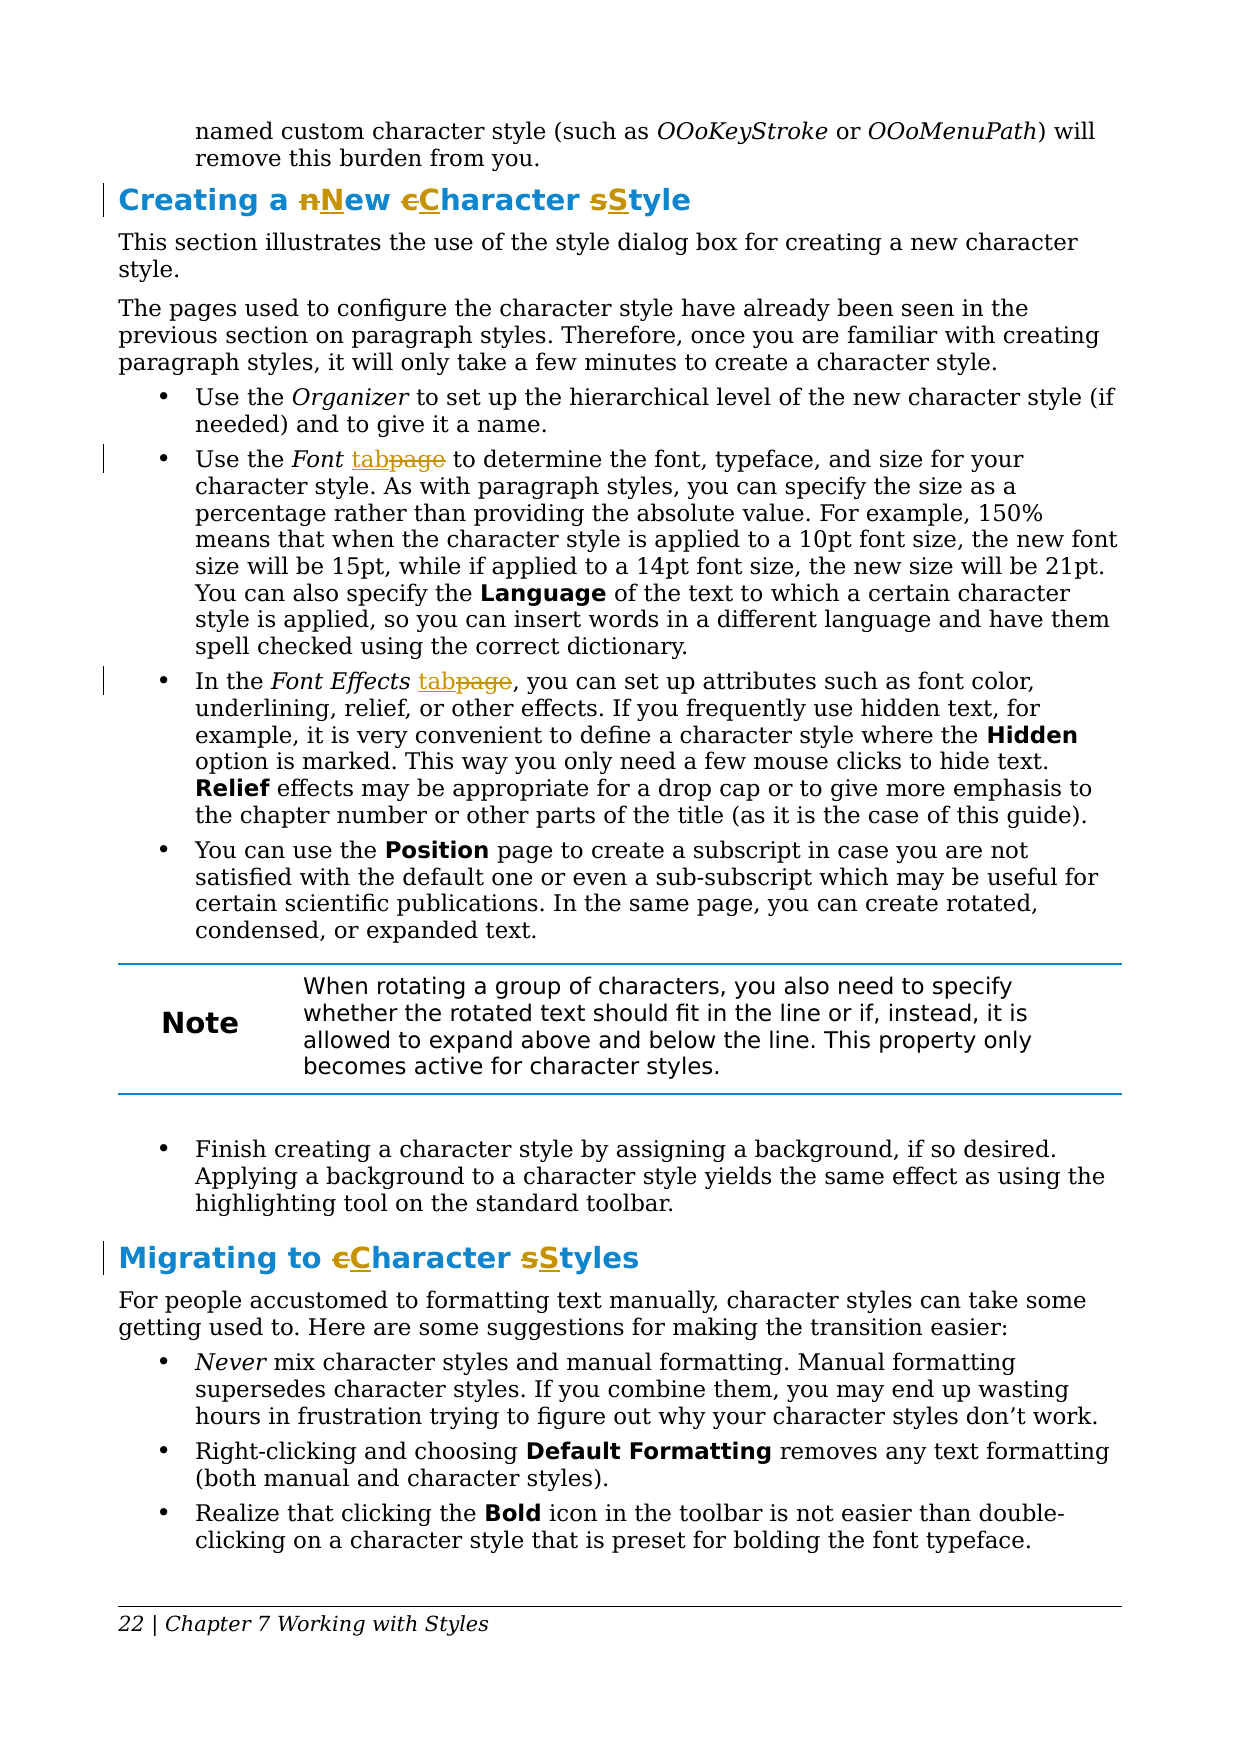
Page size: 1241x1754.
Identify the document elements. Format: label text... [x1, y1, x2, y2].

subtitle Creating a New Character Style [118, 183, 1122, 217]
subtitle Migrating to Character Styles [118, 1241, 1122, 1275]
text This section illustrates the use of the style dialog box for creating a new character style. [118, 229, 1122, 283]
table_header Note [118, 965, 281, 1093]
list named custom character style (such as OOoKeyStroke or OOoMenuPath) will remove this burden from you. [195, 118, 1122, 171]
list For people accustomed to formatting text manually, character styles can take some getting used to. Here are some suggestions for making the transition easier: [118, 1287, 1122, 1341]
table_header When rotating a group of characters, you also need to specify whether the rotated text should fit in the line or if, instead, it is allowed to expand above and below the line. This property only becomes active for character styles. [281, 965, 1122, 1093]
list Use the Organizer to set up the hierarchical level of the new character style (if needed) and to give it a name. [156, 382, 1122, 438]
list The pages used to configure the character style have already been seen in the previous section on paragraph styles. Therefore, once you are familiar with creating paragraph styles, it will only take a few minutes to create a character style. [118, 295, 1122, 375]
list Never mix character styles and manual formatting. Manual formatting supersedes character styles. If you combine them, you may end up wasting hours in frustration trying to figure out why your character styles don’t work. [156, 1347, 1122, 1430]
list In the Font Effects tab, you can set up attributes such as font color, underlining, relief, or other effects. If you frequently use hidden text, for example, it is very convenient to define a character style where the Hidden option is marked. This way you only need a few mouse clicks to hide text. Relief effects may be appropriate for a drop cap or to give more emphasis to the chapter number or other parts of the title (as it is the case of this guide). [156, 666, 1122, 828]
list Use the Font tab to determine the font, typeface, and size for your character style. As with paragraph styles, you can specify the size as a percentage rather than providing the absolute value. For example, 150% means that when the character style is applied to a 10pt font size, the new font size will be 15pt, while if applied to a 14pt font size, the new size will be 21pt. You can also specify the Language of the text to which a certain character style is applied, so you can insert words in a different language and have them spell checked using the correct dictionary. [156, 444, 1122, 660]
list Right-clicking and choosing Default Formatting removes any text formatting (both manual and character styles). [156, 1436, 1122, 1492]
list You can use the Position page to create a subscript in case you are not satisfied with the default one or even a sub-subscript which may be useful for certain scientific publications. In the same page, you can create rotated, condensed, or expanded text. [156, 835, 1122, 944]
list Finish creating a character style by assigning a background, if so desired. Applying a background to a character style yields the same effect as using the highlighting tool on the standard toolbar. [156, 1134, 1122, 1217]
list Realize that clicking the Bold icon in the toolbar is not easier than double-clicking on a character style that is preset for bolding the font typeface. [156, 1498, 1122, 1554]
